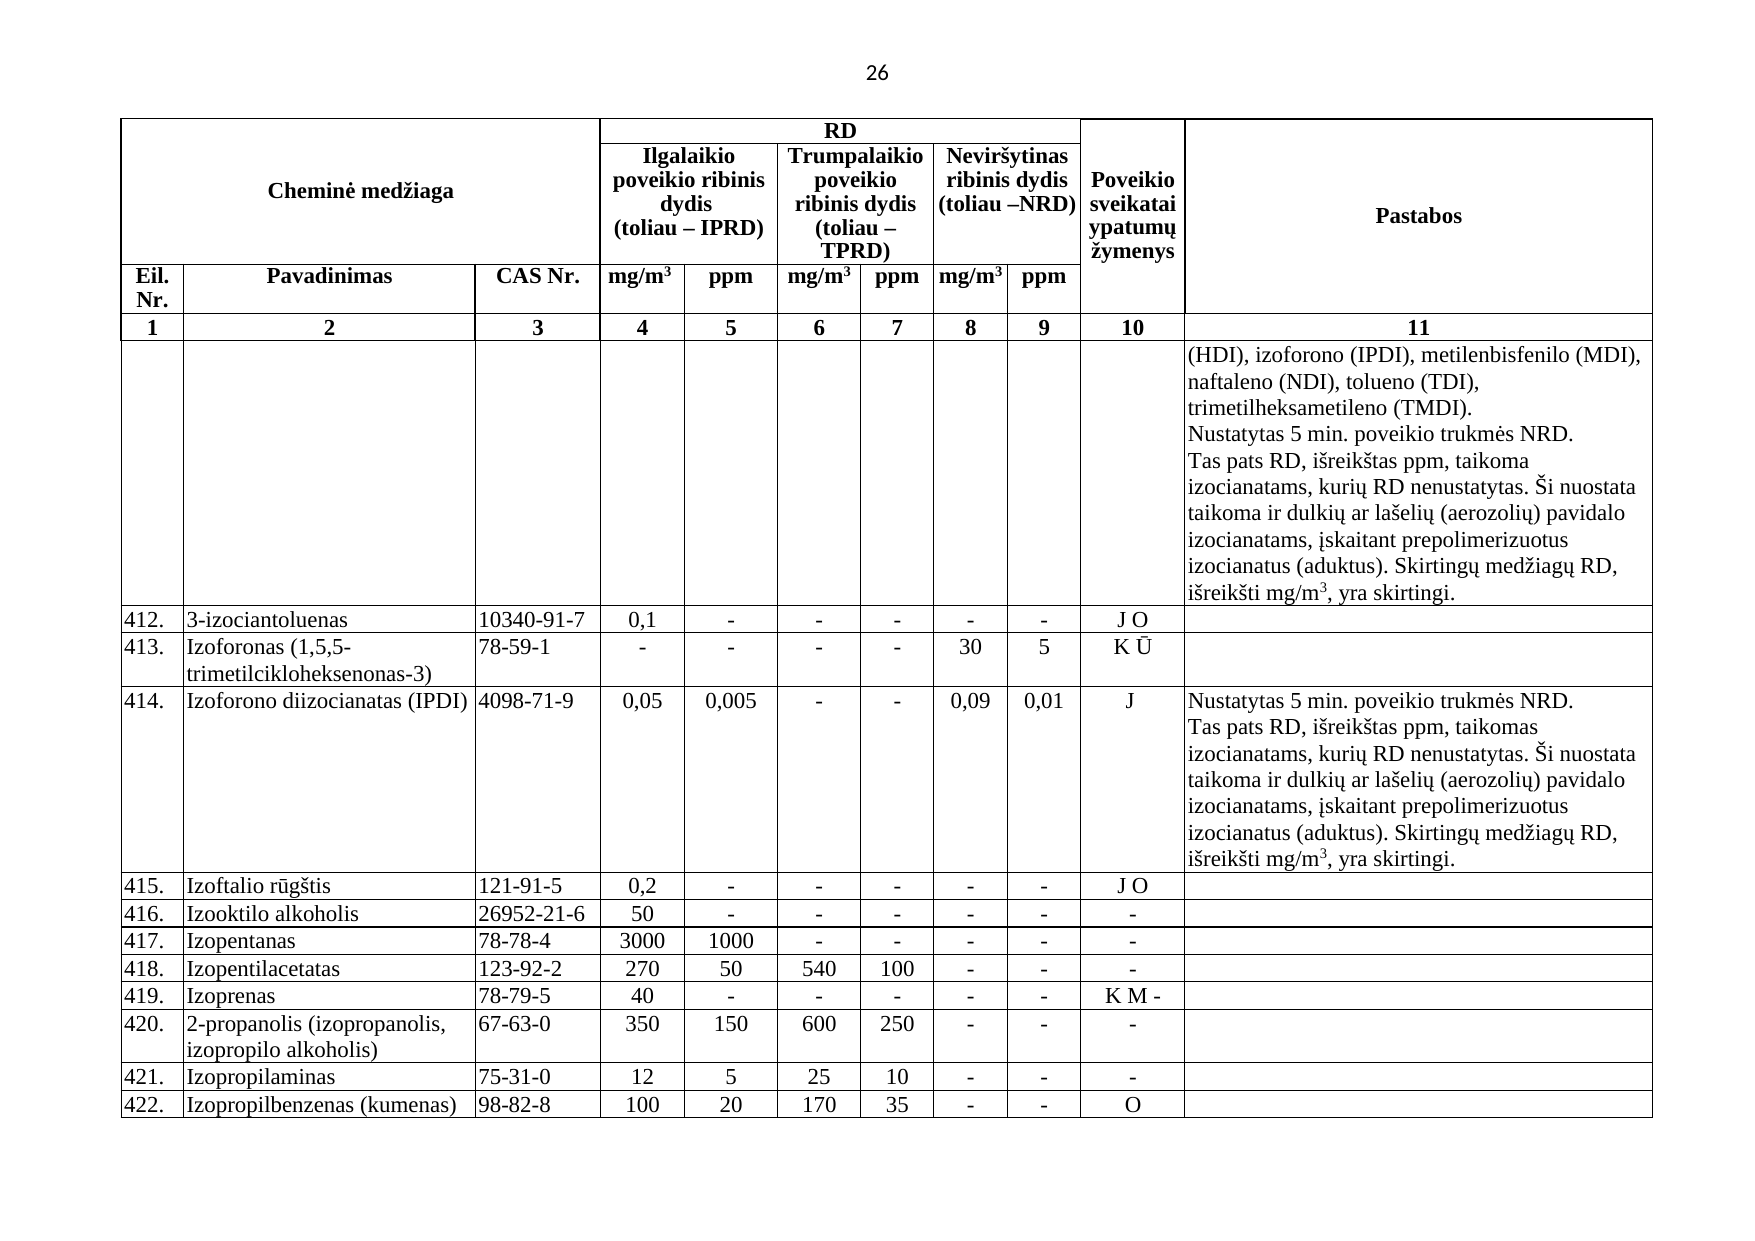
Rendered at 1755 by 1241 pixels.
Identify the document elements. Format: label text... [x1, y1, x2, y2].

table_cell J [1081, 687, 1184, 872]
table_cell 270 [601, 955, 684, 981]
table_cell 1000 [685, 928, 777, 954]
table_cell 150 [685, 1010, 777, 1062]
table_cell 419. [122, 982, 183, 1008]
table_cell - [861, 606, 933, 632]
table_cell - [778, 341, 860, 605]
table_cell Izooktilo alkoholis [184, 900, 475, 926]
table_cell 50 [685, 955, 777, 981]
table_cell 170 [778, 1091, 860, 1117]
table_cell 540 [778, 955, 860, 981]
table_cell 123-92-2 [476, 955, 600, 981]
table_cell mg/m3 [601, 265, 684, 312]
table_cell - [861, 341, 933, 605]
table_cell - [1008, 900, 1080, 926]
table_cell O [1081, 1091, 1184, 1117]
table_cell 350 [601, 1010, 684, 1062]
table_cell 11 [1185, 314, 1652, 340]
table_cell - [934, 606, 1007, 632]
table_cell 415. [122, 873, 183, 899]
table_cell 10 [861, 1063, 933, 1090]
table_cell - [1008, 873, 1080, 899]
table_cell - [685, 900, 777, 926]
table_cell 416. [122, 900, 183, 926]
table_cell Trumpalaikio poveikio ribinis dydis (toliau –TPRD) [778, 144, 933, 263]
table_cell - [601, 341, 684, 605]
table_cell Nustatytas 5 min. poveikio trukmės NRD. Tas pats RD, išreikštas ppm, taikomas izocianatams, kurių RD nenustatytas. Ši nuostata taikoma ir dulkių ar lašelių (aerozolių) pavidalo izocianatams, įskaitant prepolimerizuotus izocianatus (aduktus). Skirtingų medžiagų RD, išreikšti mg/m3, yra skirtingi. [1185, 687, 1652, 872]
table_cell - [778, 873, 860, 899]
table_cell 98-82-8 [476, 1091, 600, 1117]
table_cell - [1008, 1063, 1080, 1090]
table_cell 1 [122, 314, 183, 340]
table_cell - [1081, 955, 1184, 981]
table_cell Izoforonas (1,5,5-trimetilcikloheksenonas-3) [184, 633, 475, 686]
table_cell - [1081, 1010, 1184, 1062]
table_cell 422. [122, 1091, 183, 1117]
table_cell 100 [861, 955, 933, 981]
table_cell [1185, 900, 1652, 926]
table_header Cheminė medžiaga [122, 119, 599, 263]
table_cell - [861, 687, 933, 872]
table_cell - [934, 1010, 1007, 1062]
table_cell [122, 341, 183, 605]
table_cell 0,05 [601, 687, 684, 872]
table_cell [1185, 1091, 1652, 1117]
table_cell Pavadinimas [184, 265, 474, 312]
table_cell Ilgalaikio poveikio ribinis dydis (toliau – IPRD) [601, 144, 777, 263]
table_cell - [1008, 955, 1080, 981]
table_cell Izoforono diizocianatas (IPDI) [184, 687, 475, 872]
table_cell [184, 341, 475, 605]
table_cell 413. [122, 633, 183, 686]
table_cell 8 [934, 314, 1007, 340]
table_cell - [934, 955, 1007, 981]
table_cell 25 [778, 1063, 860, 1090]
table_cell 78-79-5 [476, 982, 600, 1008]
table_cell 4 [601, 314, 684, 340]
table_cell - [685, 873, 777, 899]
table_cell - [1081, 1063, 1184, 1090]
table_cell 26952-21-6 [476, 900, 600, 926]
table_cell - [934, 900, 1007, 926]
table_cell J O [1081, 873, 1184, 899]
table_cell 12 [601, 1063, 684, 1090]
table_cell [1185, 1010, 1652, 1062]
table_cell - [1008, 928, 1080, 954]
table_cell K Ū [1081, 633, 1184, 686]
table_cell [1185, 928, 1652, 954]
table_cell [1081, 341, 1184, 605]
table_cell 78-78-4 [476, 928, 600, 954]
table_cell 0,09 [934, 687, 1007, 872]
table_cell 3-izociantoluenas [184, 606, 475, 632]
table_cell 9 [1008, 314, 1080, 340]
table_cell - [778, 606, 860, 632]
table_cell 7 [861, 314, 933, 340]
table_cell 0,2 [601, 873, 684, 899]
table_cell 2 [184, 314, 474, 340]
table_cell 5 [685, 1063, 777, 1090]
table_cell - [1008, 606, 1080, 632]
table_cell [1185, 633, 1652, 686]
table_cell - [861, 900, 933, 926]
table_cell - [778, 900, 860, 926]
table_cell Eil. Nr. [122, 265, 183, 312]
table_cell 250 [861, 1010, 933, 1062]
table_cell 5 [1008, 633, 1080, 686]
table_cell - [778, 982, 860, 1008]
table_cell - [1081, 900, 1184, 926]
table_cell - [934, 873, 1007, 899]
table_cell 50 [601, 900, 684, 926]
table_cell 67-63-0 [476, 1010, 600, 1062]
table_cell 414. [122, 687, 183, 872]
table_cell - [934, 341, 1007, 605]
table_cell Izopropilbenzenas (kumenas) [184, 1091, 475, 1117]
table_cell ppm [685, 265, 777, 312]
table_cell - [934, 982, 1007, 1008]
table_cell 75-31-0 [476, 1063, 600, 1090]
table_header Pastabos [1186, 120, 1652, 312]
table_cell - [778, 928, 860, 954]
table_cell - [861, 633, 933, 686]
table_cell - [778, 687, 860, 872]
table_cell - [1008, 1091, 1080, 1117]
table_cell 0,1 [601, 606, 684, 632]
table_cell mg/m3 [934, 265, 1007, 312]
table_cell - [601, 633, 684, 686]
table_cell [476, 341, 600, 605]
table_cell 6 [778, 314, 860, 340]
table_cell 10340-91-7 [476, 606, 600, 632]
table_cell 418. [122, 955, 183, 981]
table_cell 0,005 [685, 687, 777, 872]
table_cell 2-propanolis (izopropanolis, izopropilo alkoholis) [184, 1010, 475, 1062]
table_header Poveikio sveikatai ypatumų žymenys [1081, 120, 1184, 312]
table_cell Izoftalio rūgštis [184, 873, 475, 899]
table_cell 100 [601, 1091, 684, 1117]
table_cell 412. [122, 606, 183, 632]
table_cell 40 [601, 982, 684, 1008]
table_cell [1185, 1063, 1652, 1090]
table_cell - [685, 633, 777, 686]
table_cell 0,01 [1008, 687, 1080, 872]
table_cell 420. [122, 1010, 183, 1062]
table_cell - [1081, 928, 1184, 954]
table_cell - [934, 928, 1007, 954]
table_cell 417. [122, 928, 183, 954]
table_cell - [934, 1063, 1007, 1090]
table_cell - [934, 1091, 1007, 1117]
table_cell - [1008, 1010, 1080, 1062]
table_cell 421. [122, 1063, 183, 1090]
table_cell 30 [934, 633, 1007, 686]
table_cell ppm [1008, 265, 1080, 312]
table_cell J O [1081, 606, 1184, 632]
table_cell Izoprenas [184, 982, 475, 1008]
table_cell [1185, 982, 1652, 1008]
table_cell [685, 341, 777, 605]
table_cell 35 [861, 1091, 933, 1117]
table_cell (HDI), izoforono (IPDI), metilenbisfenilo (MDI), naftaleno (NDI), tolueno (TDI), trimetilheksametileno (TMDI). Nustatytas 5 min. poveikio trukmės NRD. Tas pats RD, išreikštas ppm, taikoma izocianatams, kurių RD nenustatytas. Ši nuostata taikoma ir dulkių ar lašelių (aerozolių) pavidalo izocianatams, įskaitant prepolimerizuotus izocianatus (aduktus). Skirtingų medžiagų RD, išreikšti mg/m3, yra skirtingi. [1185, 341, 1652, 605]
table_header RD [601, 119, 1080, 143]
table_cell - [685, 982, 777, 1008]
table_cell [1185, 873, 1652, 899]
table_cell Neviršytinas ribinis dydis (toliau –NRD) [934, 144, 1080, 263]
table_cell mg/m3 [778, 265, 860, 312]
table_cell CAS Nr. [476, 265, 599, 312]
table_cell 121-91-5 [476, 873, 600, 899]
table_cell [1185, 606, 1652, 632]
table_cell - [685, 606, 777, 632]
table_cell Izopentilacetatas [184, 955, 475, 981]
table_cell 3 [476, 314, 599, 340]
table_cell 78-59-1 [476, 633, 600, 686]
table_cell 600 [778, 1010, 860, 1062]
table_cell 20 [685, 1091, 777, 1117]
table_cell ppm [861, 265, 933, 312]
table_cell - [861, 873, 933, 899]
table_cell 5 [685, 314, 777, 340]
table_cell - [861, 928, 933, 954]
table_cell - [861, 982, 933, 1008]
table_cell - [778, 633, 860, 686]
table_cell Izopentanas [184, 928, 475, 954]
table_cell K M - [1081, 982, 1184, 1008]
table_cell 4098-71-9 [476, 687, 600, 872]
table_cell 3000 [601, 928, 684, 954]
table_cell - [1008, 982, 1080, 1008]
table_cell Izopropilaminas [184, 1063, 475, 1090]
table_cell [1008, 341, 1080, 605]
table_cell 10 [1081, 314, 1184, 340]
table_cell [1185, 955, 1652, 981]
